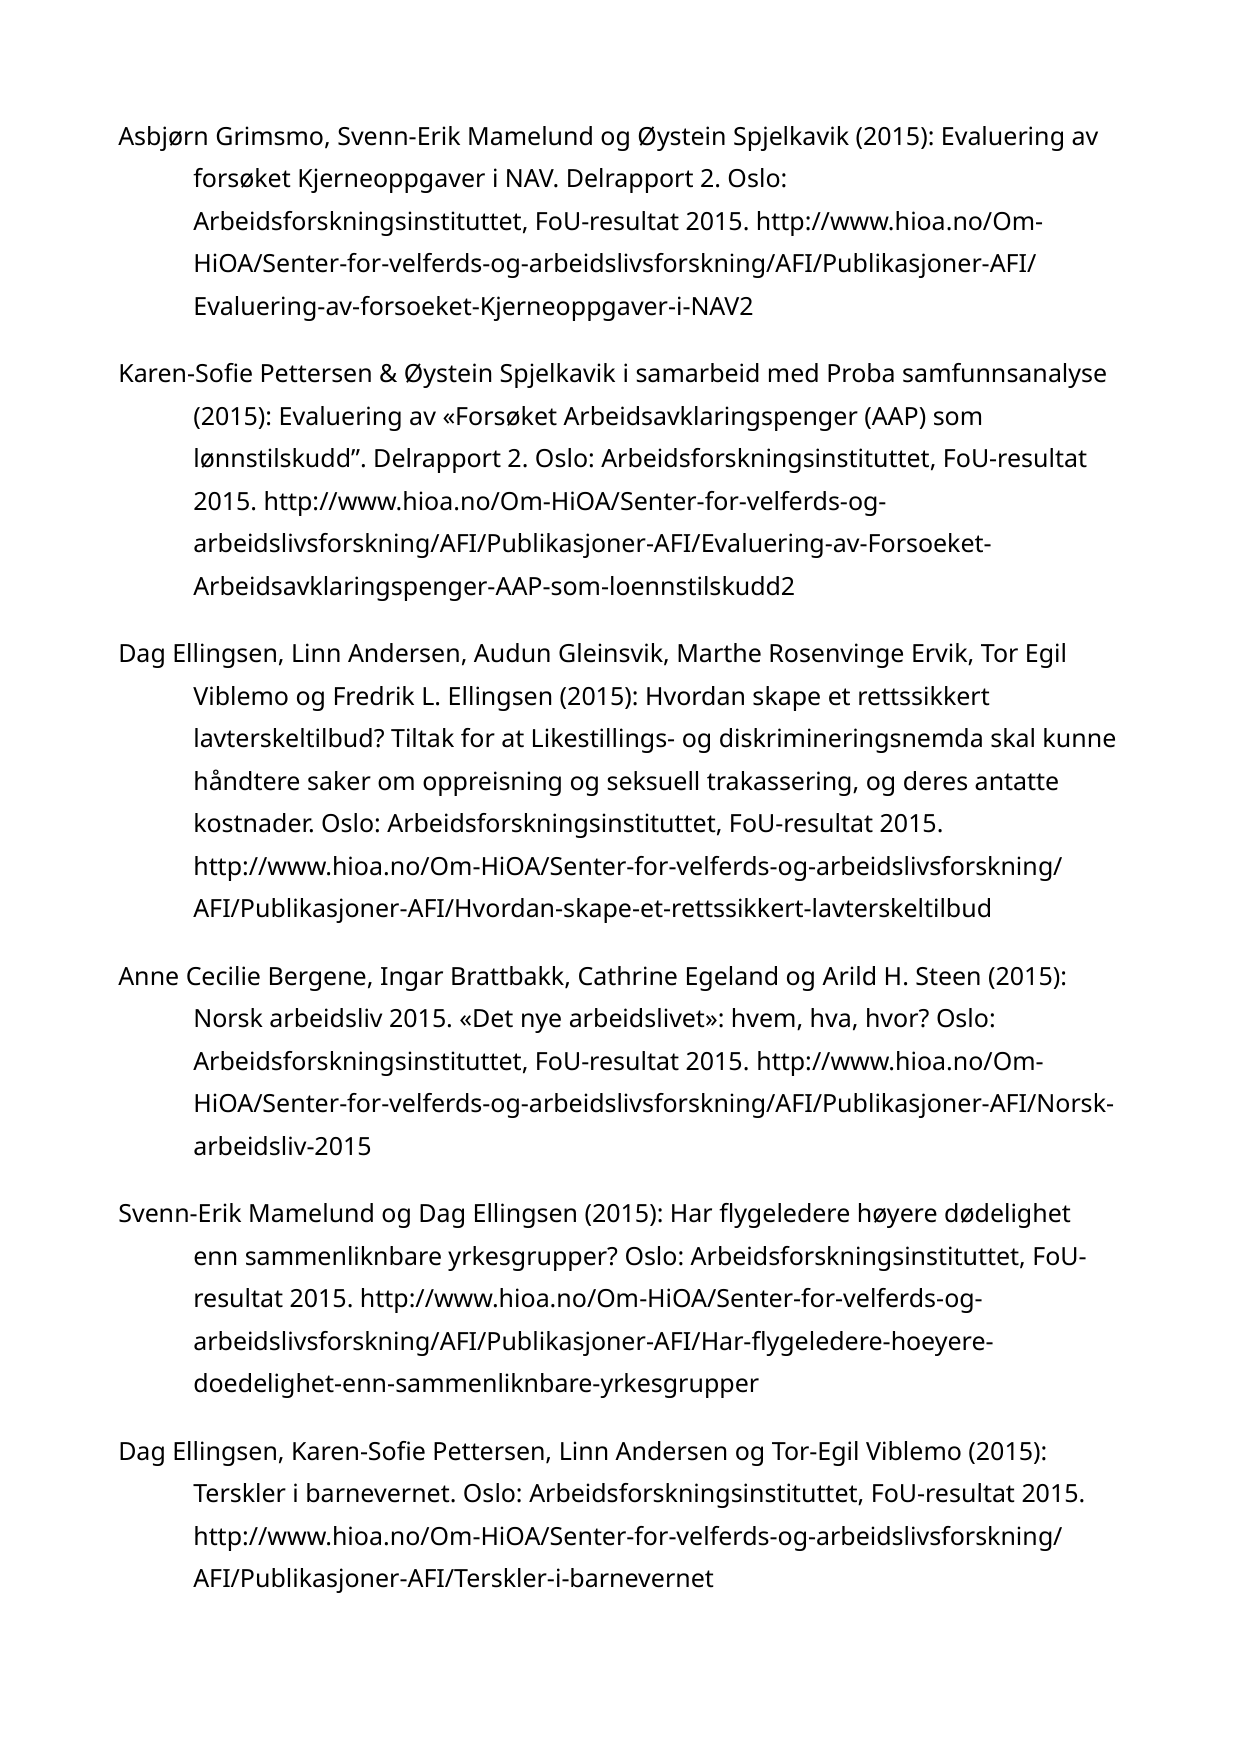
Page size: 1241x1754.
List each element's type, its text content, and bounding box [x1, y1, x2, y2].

list Asbjørn Grimsmo, Svenn-Erik Mamelund og Øystein Spjelkavik (2015): Evaluering av forsøket Kjerneoppgaver i NAV. Delrapport 2. Oslo: Arbeidsforskningsinstituttet, FoU-resultat 2015. http://www.hioa.no/Om-HiOA/Senter-for-velferds-og-arbeidslivsforskning/AFI/Publikasjoner-AFI/Evaluering-av-forsoeket-Kjerneoppgaver-i-NAV2 [118, 118, 1122, 322]
list Dag Ellingsen, Linn Andersen, Audun Gleinsvik, Marthe Rosenvinge Ervik, Tor Egil Viblemo og Fredrik L. Ellingsen (2015): Hvordan skape et rettssikkert lavterskeltilbud? Tiltak for at Likestillings- og diskrimineringsnemda skal kunne håndtere saker om oppreisning og seksuell trakassering, og deres antatte kostnader. Oslo: Arbeidsforskningsinstituttet, FoU-resultat 2015. http://www.hioa.no/Om-HiOA/Senter-for-velferds-og-arbeidslivsforskning/AFI/Publikasjoner-AFI/Hvordan-skape-et-rettssikkert-lavterskeltilbud [118, 636, 1122, 925]
list Svenn-Erik Mamelund og Dag Ellingsen (2015): Har flygeledere høyere dødelighet enn sammenliknbare yrkesgrupper? Oslo: Arbeidsforskningsinstituttet, FoU-resultat 2015. http://www.hioa.no/Om-HiOA/Senter-for-velferds-og-arbeidslivsforskning/AFI/Publikasjoner-AFI/Har-flygeledere-hoeyere-doedelighet-enn-sammenliknbare-yrkesgrupper [118, 1196, 1122, 1400]
list Karen-Sofie Pettersen & Øystein Spjelkavik i samarbeid med Proba samfunnsanalyse (2015): Evaluering av «Forsøket Arbeidsavklaringspenger (AAP) som lønnstilskudd”. Delrapport 2. Oslo: Arbeidsforskningsinstituttet, FoU-resultat 2015. http://www.hioa.no/Om-HiOA/Senter-for-velferds-og-arbeidslivsforskning/AFI/Publikasjoner-AFI/Evaluering-av-Forsoeket-Arbeidsavklaringspenger-AAP-som-loennstilskudd2 [118, 356, 1122, 602]
list Dag Ellingsen, Karen-Sofie Pettersen, Linn Andersen og Tor-Egil Viblemo (2015): Terskler i barnevernet. Oslo: Arbeidsforskningsinstituttet, FoU-resultat 2015. http://www.hioa.no/Om-HiOA/Senter-for-velferds-og-arbeidslivsforskning/AFI/Publikasjoner-AFI/Terskler-i-barnevernet [118, 1433, 1122, 1595]
list Anne Cecilie Bergene, Ingar Brattbakk, Cathrine Egeland og Arild H. Steen (2015): Norsk arbeidsliv 2015. «Det nye arbeidslivet»: hvem, hva, hvor? Oslo: Arbeidsforskningsinstituttet, FoU-resultat 2015. http://www.hioa.no/Om-HiOA/Senter-for-velferds-og-arbeidslivsforskning/AFI/Publikasjoner-AFI/Norsk-arbeidsliv-2015 [118, 958, 1122, 1162]
